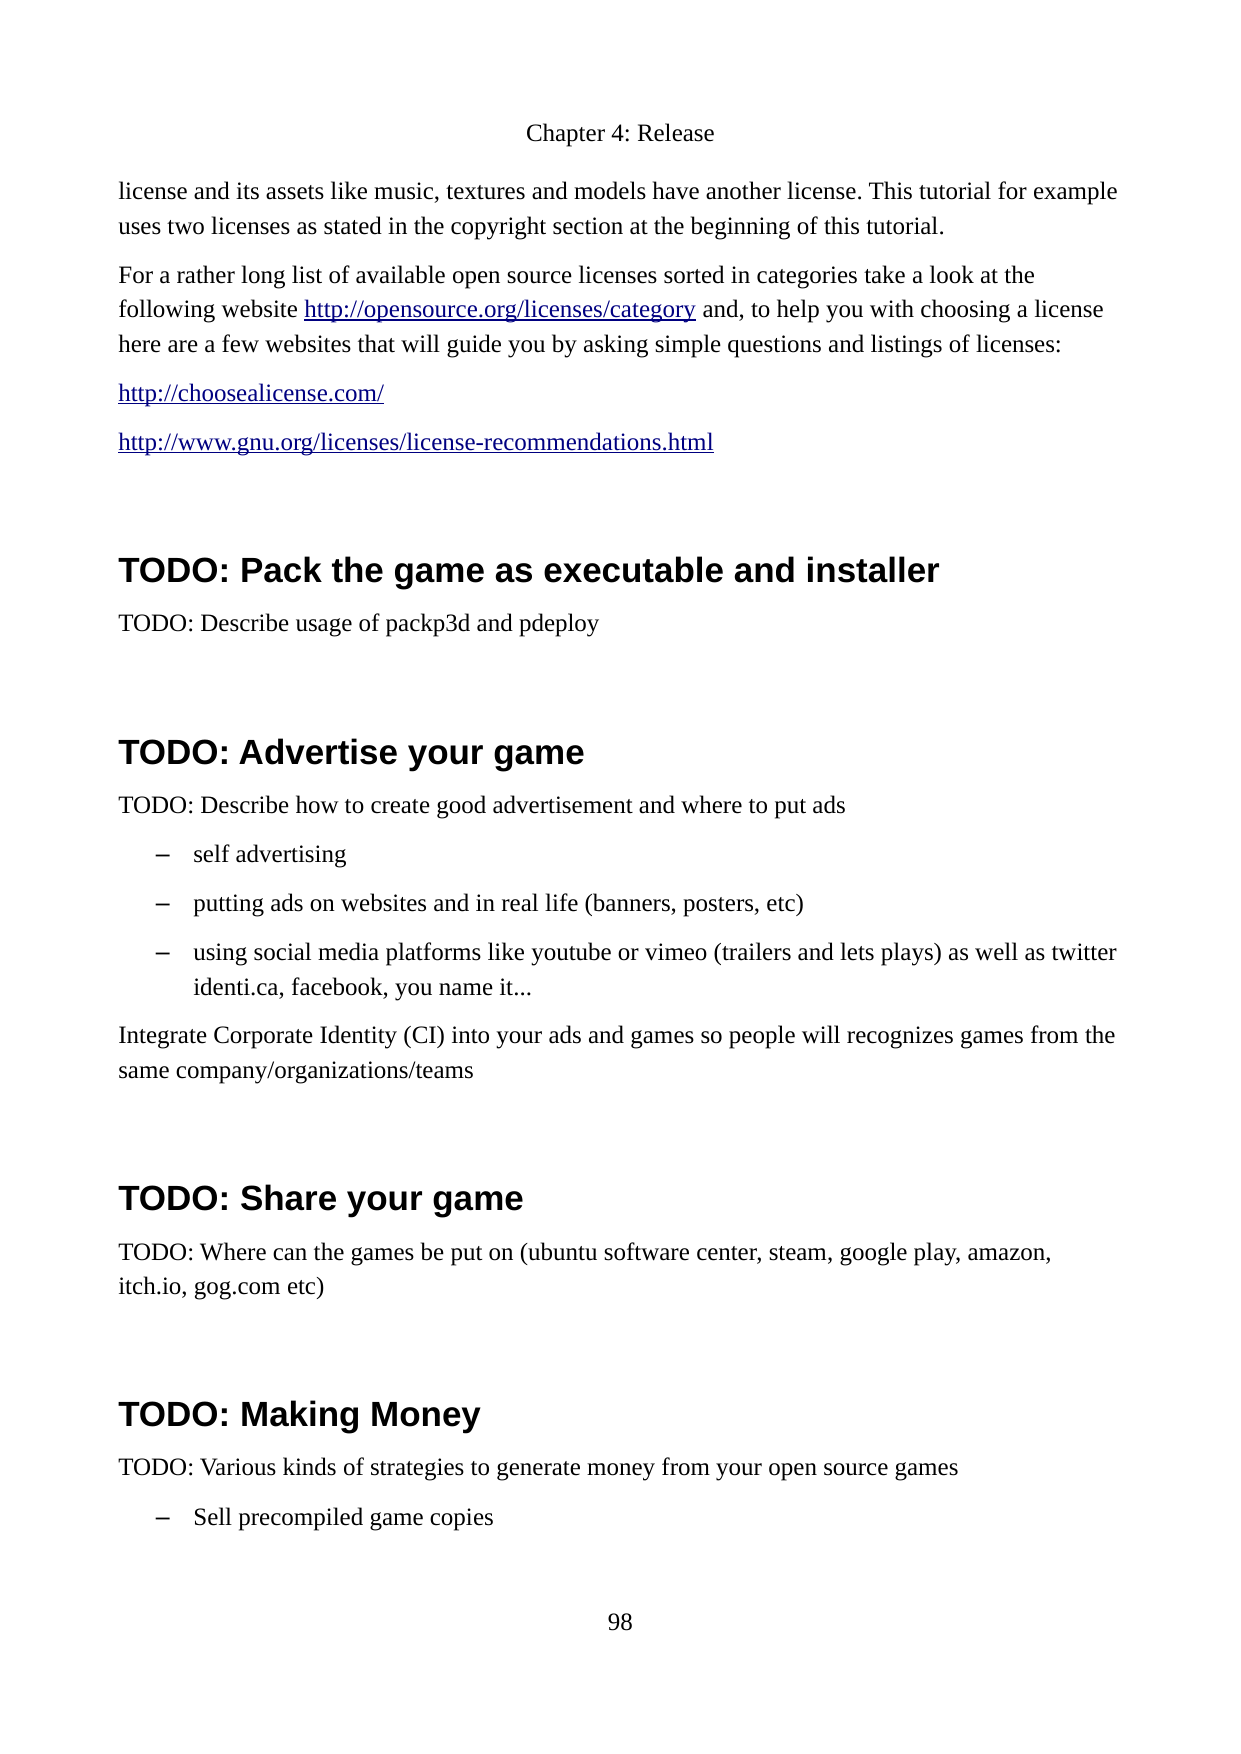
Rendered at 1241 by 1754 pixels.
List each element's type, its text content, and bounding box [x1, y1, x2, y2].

text http://www.gnu.org/licenses/license-recommendations.html [118, 427, 1122, 456]
text TODO: Describe how to create good advertisement and where to put ads [118, 790, 1122, 819]
list self advertising [156, 839, 1122, 868]
subtitle TODO: Making Money [118, 1394, 1122, 1434]
text TODO: Describe usage of packp3d and pdeploy [118, 608, 1122, 637]
list Sell precompiled game copies [156, 1502, 1122, 1530]
subtitle TODO: Pack the game as executable and installer [118, 550, 1122, 590]
text license and its assets like music, textures and models have another license. This tutorial for example uses two licenses as stated in the copyright section at the beginning of this tutorial. [118, 176, 1122, 239]
text TODO: Where can the games be put on (ubuntu software center, steam, google play, amazon, itch.io, gog.com etc) [118, 1237, 1122, 1300]
text TODO: Various kinds of strategies to generate money from your open source games [118, 1452, 1122, 1481]
list putting ads on websites and in real life (banners, posters, etc) [156, 888, 1122, 917]
text For a rather long list of available open source licenses sorted in categories take a look at the following website http://opensource.org/licenses/category and, to help you with choosing a license here are a few websites that will guide you by asking simple questions and listings of licenses: [118, 260, 1122, 358]
subtitle TODO: Advertise your game [118, 731, 1122, 772]
text Integrate Corporate Identity (CI) into your ads and games so people will recognizes games from the same company/organizations/teams [118, 1021, 1122, 1084]
text http://choosealicense.com/ [118, 378, 1122, 407]
list using social media platforms like youtube or vimeo (trailers and lets plays) as well as twitter identi.ca, facebook, you name it... [156, 937, 1122, 1000]
subtitle TODO: Share your game [118, 1178, 1122, 1218]
